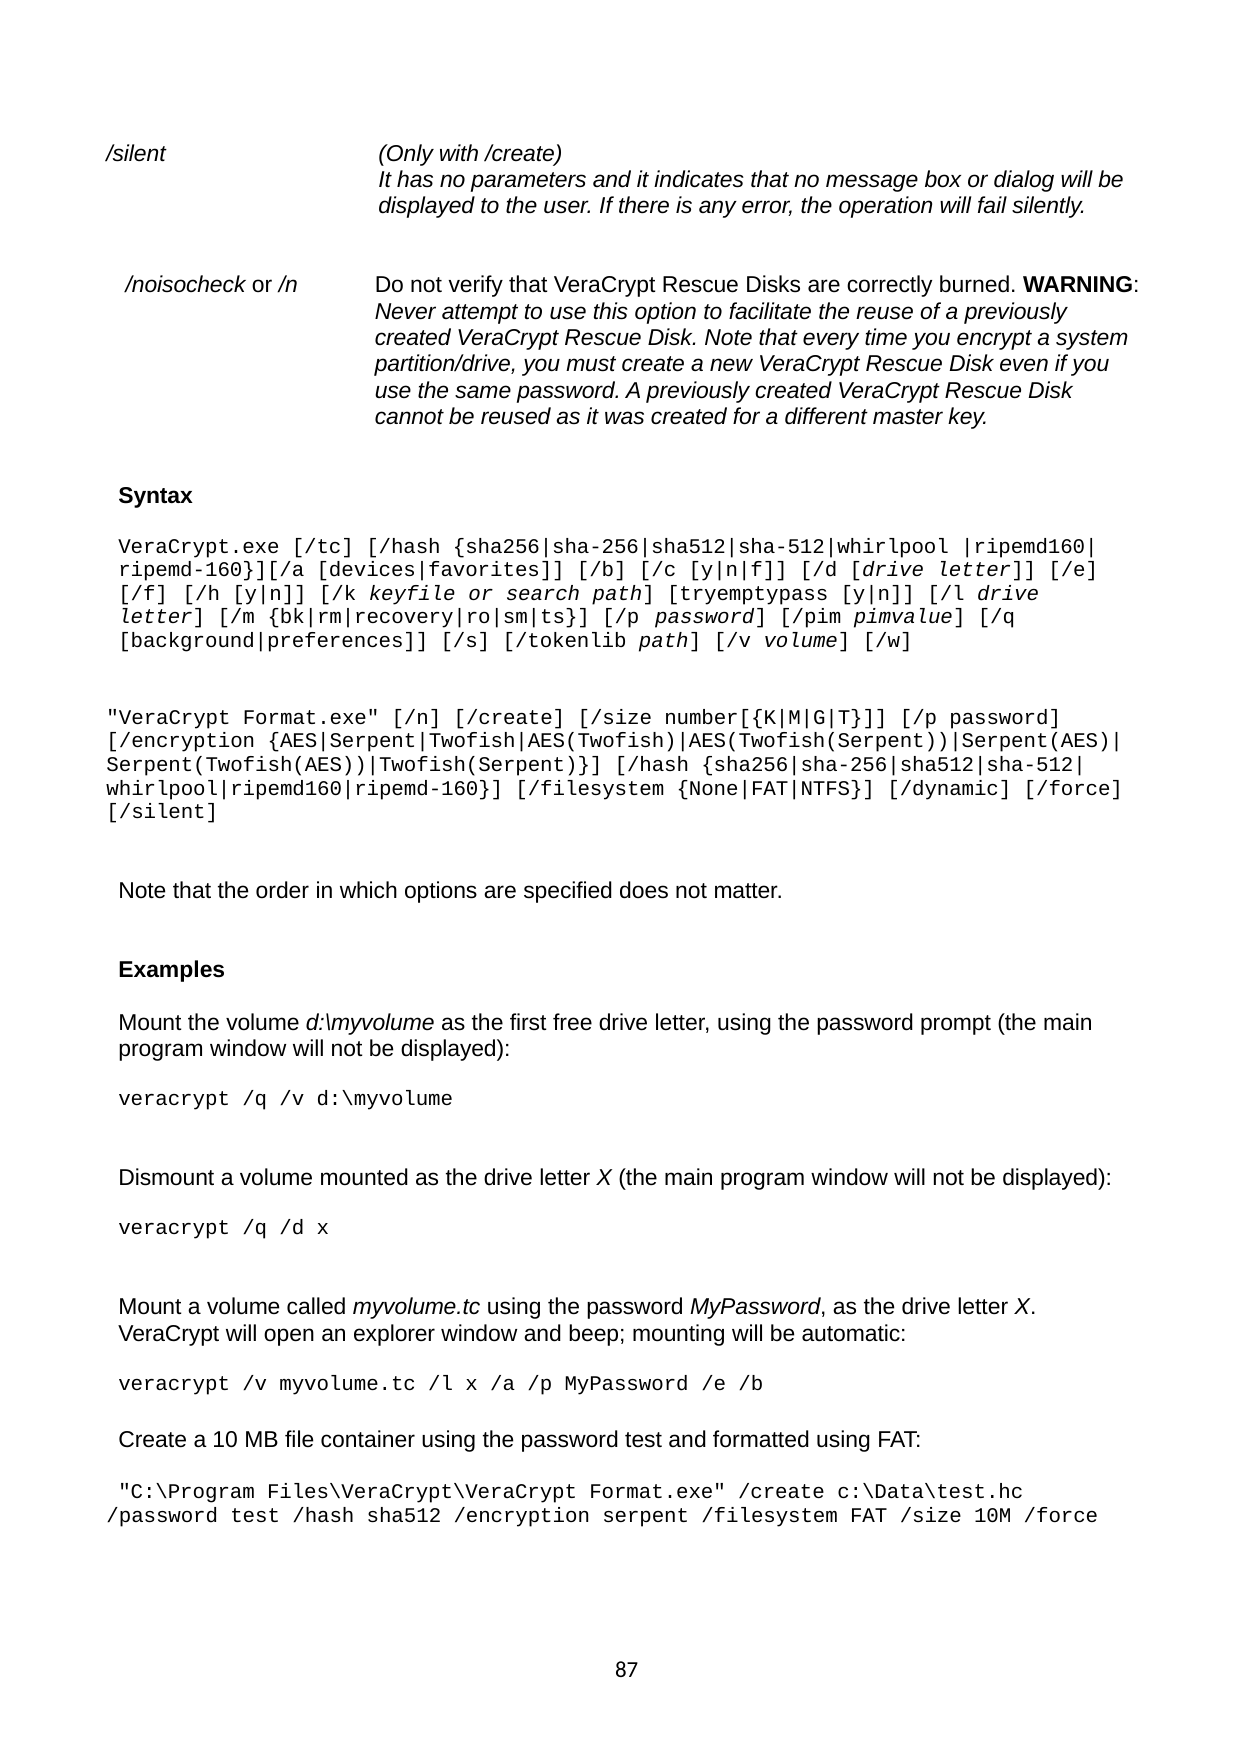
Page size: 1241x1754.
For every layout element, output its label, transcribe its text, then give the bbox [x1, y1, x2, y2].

text Note that the order in which options are specified does not matter. [118, 877, 1146, 903]
text veracrypt /q /d x [118, 1217, 1146, 1241]
text Never attempt to use this option to facilitate the reuse of a previously created VeraCrypt Rescue Disk. Note that every time you encrypt a system partition/drive, you must create a new VeraCrypt Rescue Disk even if you use the same password. A previously created VeraCrypt Rescue Disk cannot be reused as it was created for a different master key. [374, 298, 1146, 429]
text "C:\Program Files\VeraCrypt\VeraCrypt Format.exe" /create c:\Data\test.hc /password test /hash sha512 /encryption serpent /filesystem FAT /size 10M /force [106, 1481, 1146, 1528]
text Mount the volume d:\myvolume as the first free drive letter, using the password prompt (the main program window will not be displayed): [118, 1008, 1098, 1061]
text "VeraCrypt Format.exe" [/n] [/create] [/size number[{K|M|G|T}]] [/p password] [/encryption {AES|Serpent|Twofish|AES(Twofish)|AES(Twofish(Serpent))|Serpent(AES)|Serpent(Twofish(AES))|Twofish(Serpent)}] [/hash {sha256|sha-256|sha512|sha-512|whirlpool|ripemd160|ripemd-160}] [/filesystem {None|FAT|NTFS}] [/dynamic] [/force] [/silent] [106, 707, 1146, 825]
text veracrypt /v myvolume.tc /l x /a /p MyPassword /e /b [118, 1373, 1146, 1397]
text Dismount a volume mounted as the drive letter X (the main program window will not be displayed): [118, 1164, 1146, 1190]
text /noisocheck or /n Do not verify that VeraCrypt Rescue Disks are correctly burned. WARNING: [125, 271, 1146, 298]
text Syntax [118, 482, 1146, 509]
text Create a 10 MB file container using the password test and formatted using FAT: [106, 1426, 1146, 1452]
text Mount a volume called myvolume.tc using the password MyPassword, as the drive letter X. VeraCrypt will open an explorer window and beep; mounting will be automatic: [118, 1293, 1126, 1346]
subtitle Examples [118, 956, 1146, 982]
text VeraCrypt.exe [/tc] [/hash {sha256|sha-256|sha512|sha-512|whirlpool |ripemd160|ripemd-160}][/a [devices|favorites]] [/b] [/c [y|n|f]] [/d [drive letter]] [/e] [/f] [/h [y|n]] [/k keyfile or search path] [tryemptypass [y|n]] [/l drive letter] [/m {bk|rm|recovery|ro|sm|ts}] [/p password] [/pim pimvalue] [/q [background|preferences]] [/s] [/tokenlib path] [/v volume] [/w] [118, 536, 1110, 654]
table_cell (Only with /create) It has no parameters and it indicates that no message box or dialog will be displayed to the user. If there is any error, the operation will fail silently. [378, 140, 1147, 219]
text veracrypt /q /v d:\myvolume [118, 1088, 1146, 1112]
table_cell /silent [106, 140, 378, 219]
